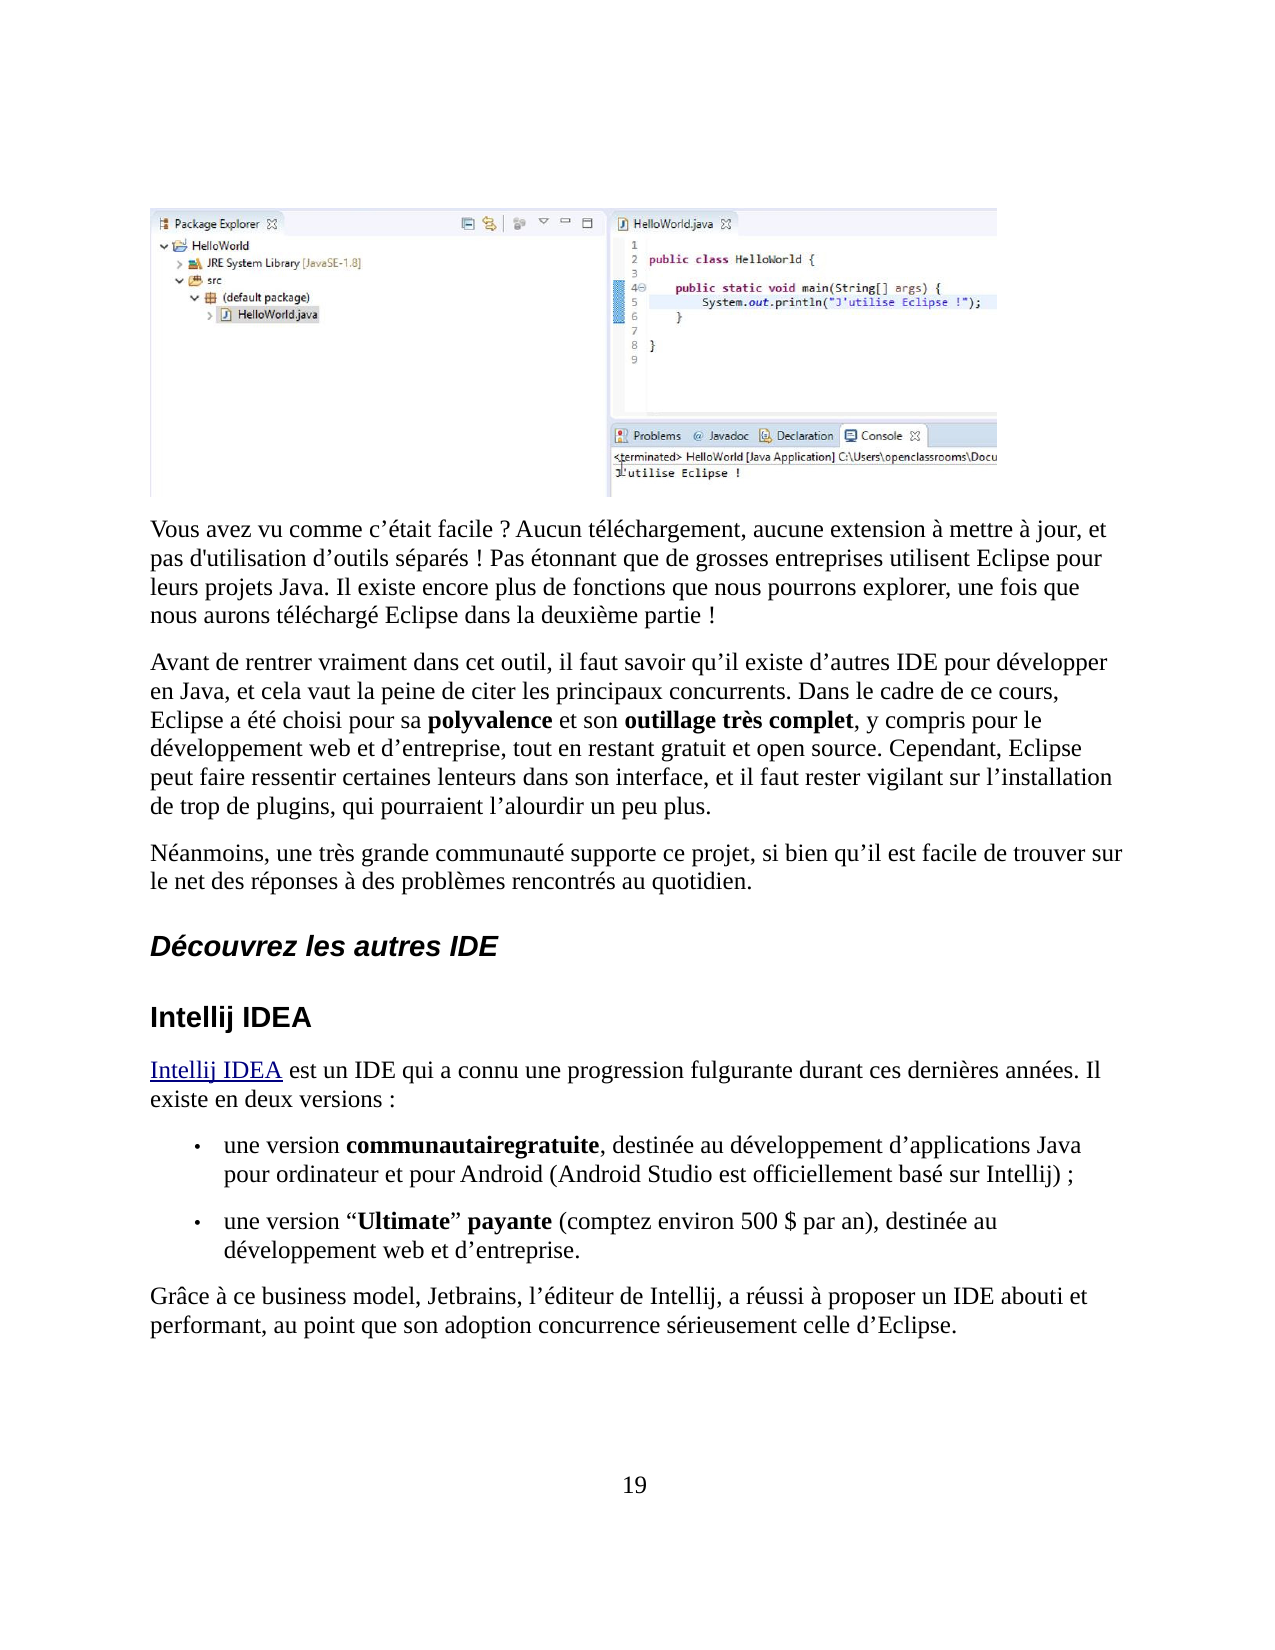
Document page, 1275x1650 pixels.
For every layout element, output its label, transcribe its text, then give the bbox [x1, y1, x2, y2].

picture [150, 208, 997, 497]
subtitle Découvrez les autres IDE [150, 929, 1125, 963]
subtitle Intellij IDEA [150, 1000, 1125, 1034]
text Néanmoins, une très grande communauté supporte ce projet, si bien qu’il est facile de trouver sur le net des réponses à des problèmes rencontrés au quotidien. [150, 838, 1125, 895]
list une version “Ultimate” payante (comptez environ 500 $ par an), destinée au développement web et d’entreprise. [194, 1206, 1125, 1263]
text Intellij IDEA est un IDE qui a connu une progression fulgurante durant ces dernières années. Il existe en deux versions : [150, 1055, 1125, 1113]
text Vous avez vu comme c’était facile ? Aucun téléchargement, aucune extension à mettre à jour, et pas d'utilisation d’outils séparés ! Pas étonnant que de grosses entreprises utilisent Eclipse pour leurs projets Java. Il existe encore plus de fonctions que nous pourrons explorer, une fois que nous aurons téléchargé Eclipse dans la deuxième partie ! [150, 514, 1125, 629]
text Grâce à ce business model, Jetbrains, l’éditeur de Intellij, a réussi à proposer un IDE abouti et performant, au point que son adoption concurrence sérieusement celle d’Eclipse. [150, 1281, 1125, 1339]
text Avant de rentrer vraiment dans cet outil, il faut savoir qu’il existe d’autres IDE pour développer en Java, et cela vaut la peine de citer les principaux concurrents. Dans le cadre de ce cours, Eclipse a été choisi pour sa polyvalence et son outillage très complet, y compris pour le développement web et d’entreprise, tout en restant gratuit et open source. Cependant, Eclipse peut faire ressentir certaines lenteurs dans son interface, et il faut rester vigilant sur l’installation de trop de plugins, qui pourraient l’alourdir un peu plus. [150, 647, 1125, 820]
list une version communautairegratuite, destinée au développement d’applications Java pour ordinateur et pour Android (Android Studio est officiellement basé sur Intellij) ; [194, 1131, 1125, 1188]
